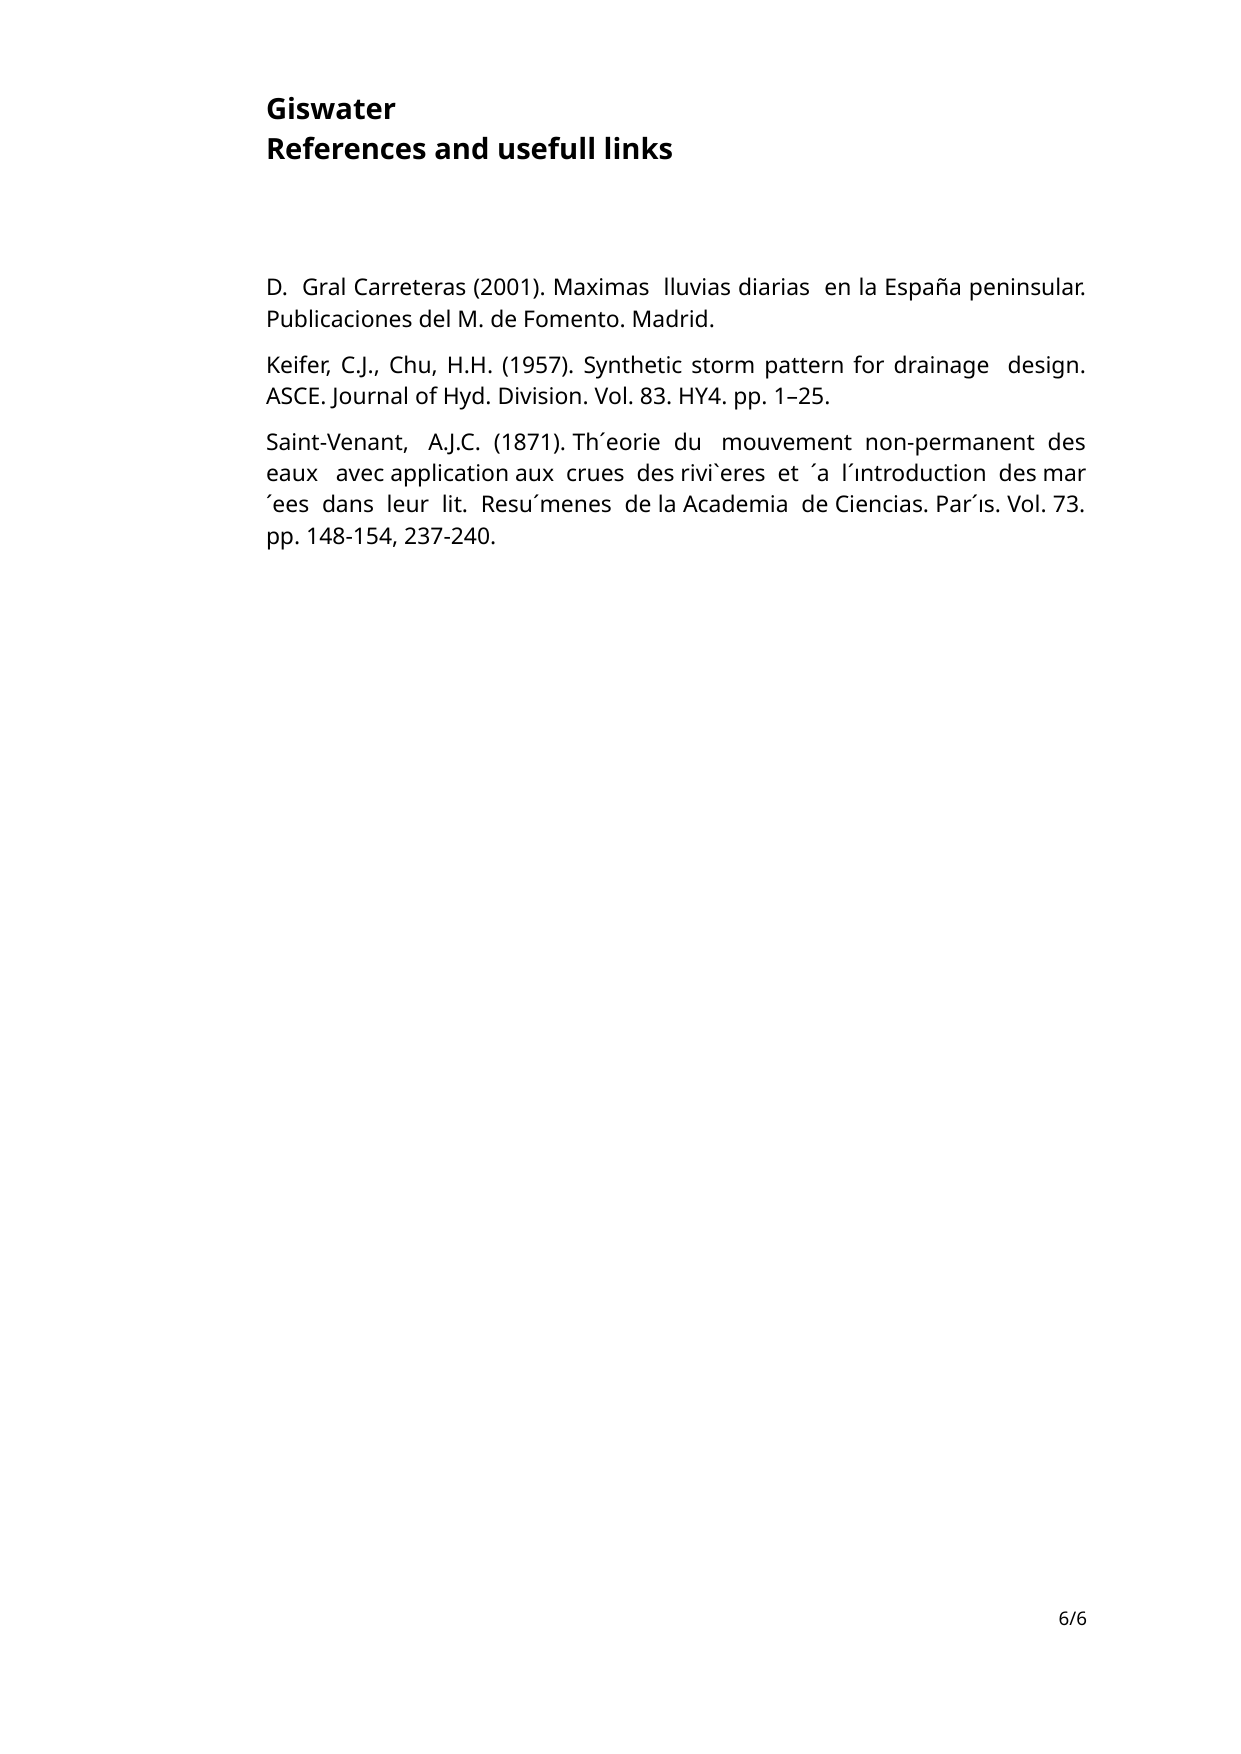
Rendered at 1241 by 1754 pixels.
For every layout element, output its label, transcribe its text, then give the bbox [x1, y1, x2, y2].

text Keifer, C.J., Chu, H.H. (1957). Synthetic storm pattern for drainage design. ASCE. Journal of Hyd. Division. Vol. 83. HY4. pp. 1–25. [266, 348, 1087, 411]
text D. Gral Carreteras (2001). Maximas lluvias diarias en la España peninsular. Publicaciones del M. de Fomento. Madrid. [266, 271, 1087, 334]
text Saint-Venant, A.J.C. (1871). Th´eorie du mouvement non-permanent des eaux avec application aux crues des rivi`eres et ´a l´ıntroduction des mar´ees dans leur lit. Resu´menes de la Academia de Ciencias. Par´ıs. Vol. 73. pp. 148-154, 237-240. [266, 426, 1087, 551]
